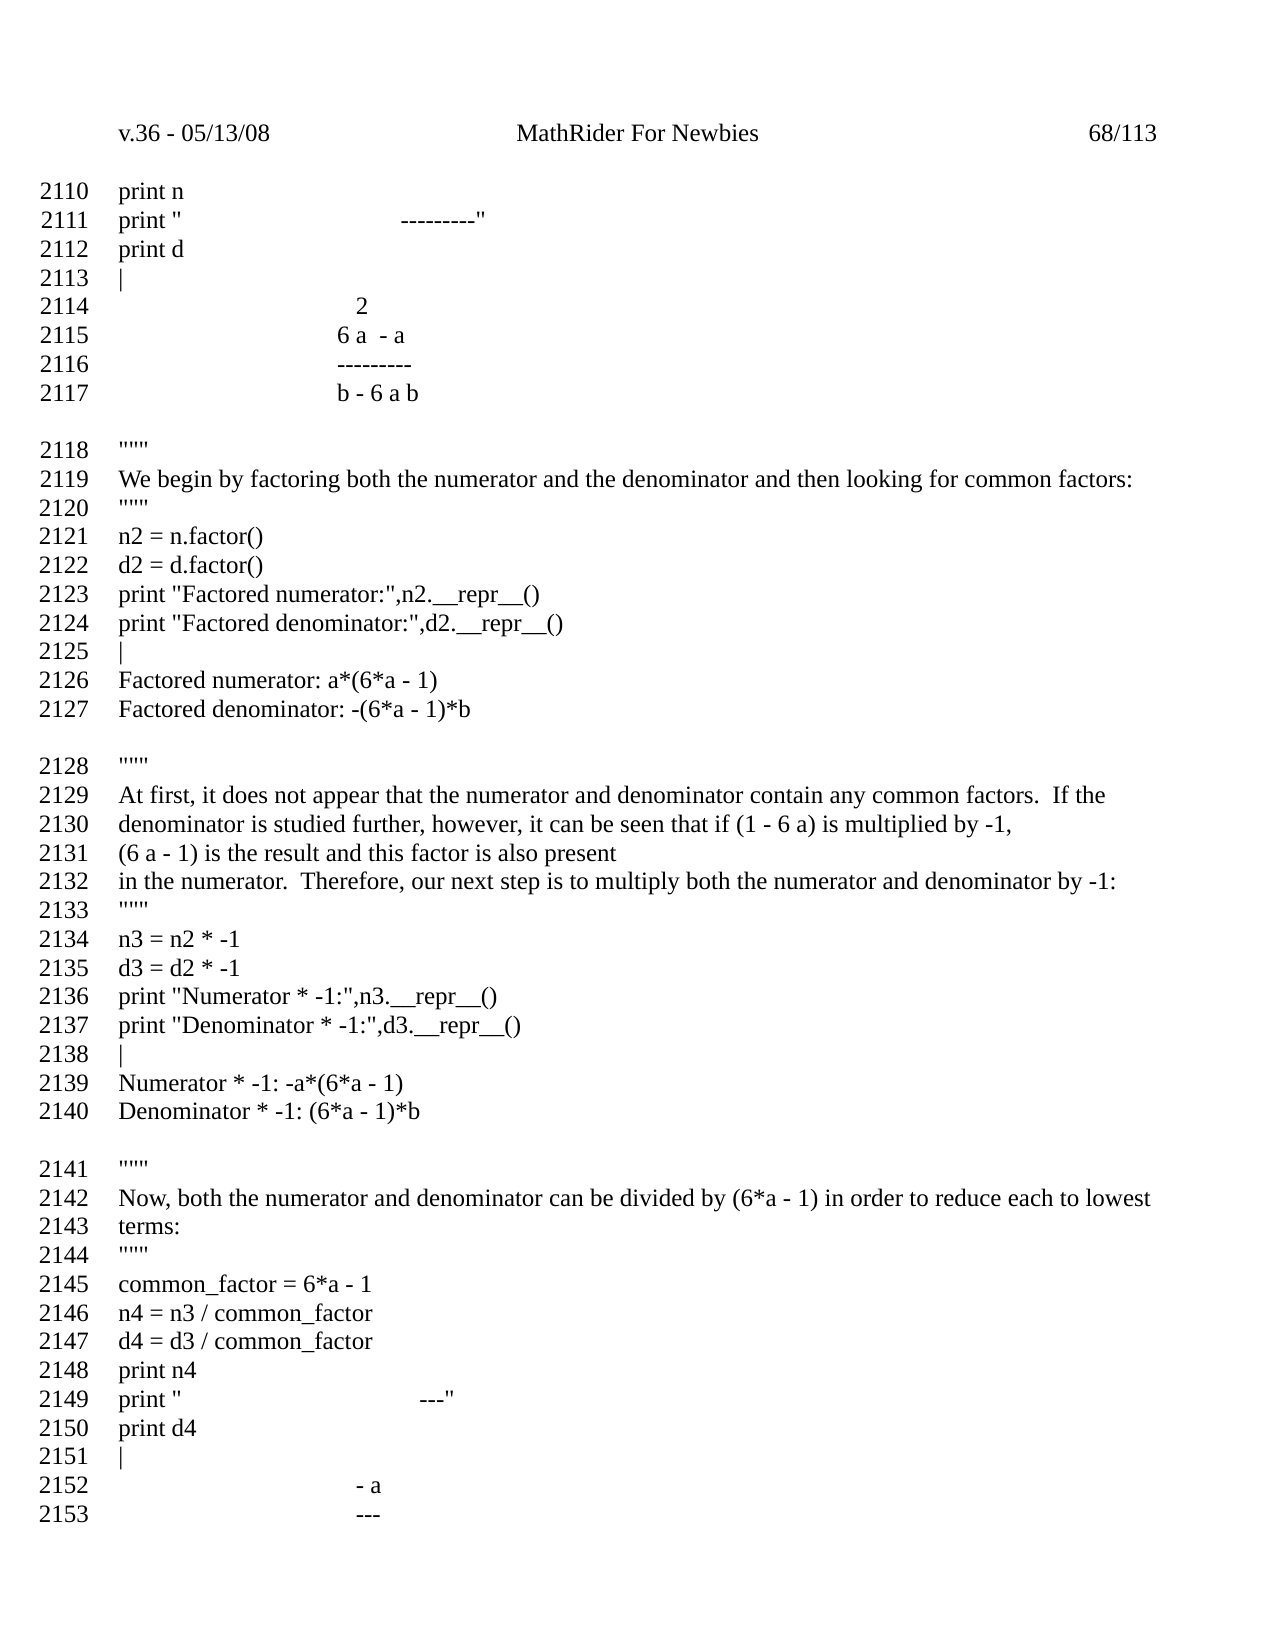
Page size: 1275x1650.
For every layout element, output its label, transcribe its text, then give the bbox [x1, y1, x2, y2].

text --- [118, 1499, 1157, 1528]
text print "Denominator * -1:",d3.__repr__() [118, 1010, 1157, 1039]
text d4 = d3 / common_factor [118, 1326, 1157, 1355]
text - a [118, 1470, 1157, 1499]
text """ [118, 751, 1157, 780]
text 6 a - a [118, 320, 1157, 349]
text b - 6 a b [118, 378, 1157, 406]
text d2 = d.factor() [118, 550, 1157, 579]
text print " ---" [118, 1384, 1157, 1413]
text 2 [118, 291, 1157, 320]
text """ [118, 895, 1157, 924]
text print d4 [118, 1413, 1157, 1441]
text n3 = n2 * -1 [118, 924, 1157, 953]
text At first, it does not appear that the numerator and denominator contain any common factors. If the denominator is studied further, however, it can be seen that if (1 - 6 a) is multiplied by -1, [118, 780, 1157, 838]
text print d [118, 234, 1157, 263]
text (6 a - 1) is the result and this factor is also present [118, 838, 1157, 866]
text --------- [118, 349, 1157, 378]
text print n4 [118, 1355, 1157, 1384]
text n4 = n3 / common_factor [118, 1298, 1157, 1326]
text print " ---------" [118, 205, 1157, 234]
text d3 = d2 * -1 [118, 953, 1157, 981]
text | [118, 636, 1157, 665]
text Now, both the numerator and denominator can be divided by (6*a - 1) in order to reduce each to lowest terms: [118, 1183, 1157, 1240]
text """ [118, 493, 1157, 521]
text """ [118, 1240, 1157, 1269]
text | [118, 263, 1157, 291]
text print "Factored denominator:",d2.__repr__() [118, 608, 1157, 636]
text Factored numerator: a*(6*a - 1) [118, 665, 1157, 694]
text in the numerator. Therefore, our next step is to multiply both the numerator and denominator by -1: [118, 866, 1157, 895]
text n2 = n.factor() [118, 521, 1157, 550]
text """ [118, 1154, 1157, 1183]
text Denominator * -1: (6*a - 1)*b [118, 1096, 1157, 1125]
text Factored denominator: -(6*a - 1)*b [118, 694, 1157, 723]
text common_factor = 6*a - 1 [118, 1269, 1157, 1298]
text We begin by factoring both the numerator and the denominator and then looking for common factors: [118, 464, 1157, 493]
text print "Numerator * -1:",n3.__repr__() [118, 981, 1157, 1010]
text Numerator * -1: -a*(6*a - 1) [118, 1068, 1157, 1096]
text """ [118, 435, 1157, 464]
text print "Factored numerator:",n2.__repr__() [118, 579, 1157, 608]
text print n [118, 176, 1157, 205]
text | [118, 1039, 1157, 1068]
text | [118, 1441, 1157, 1470]
